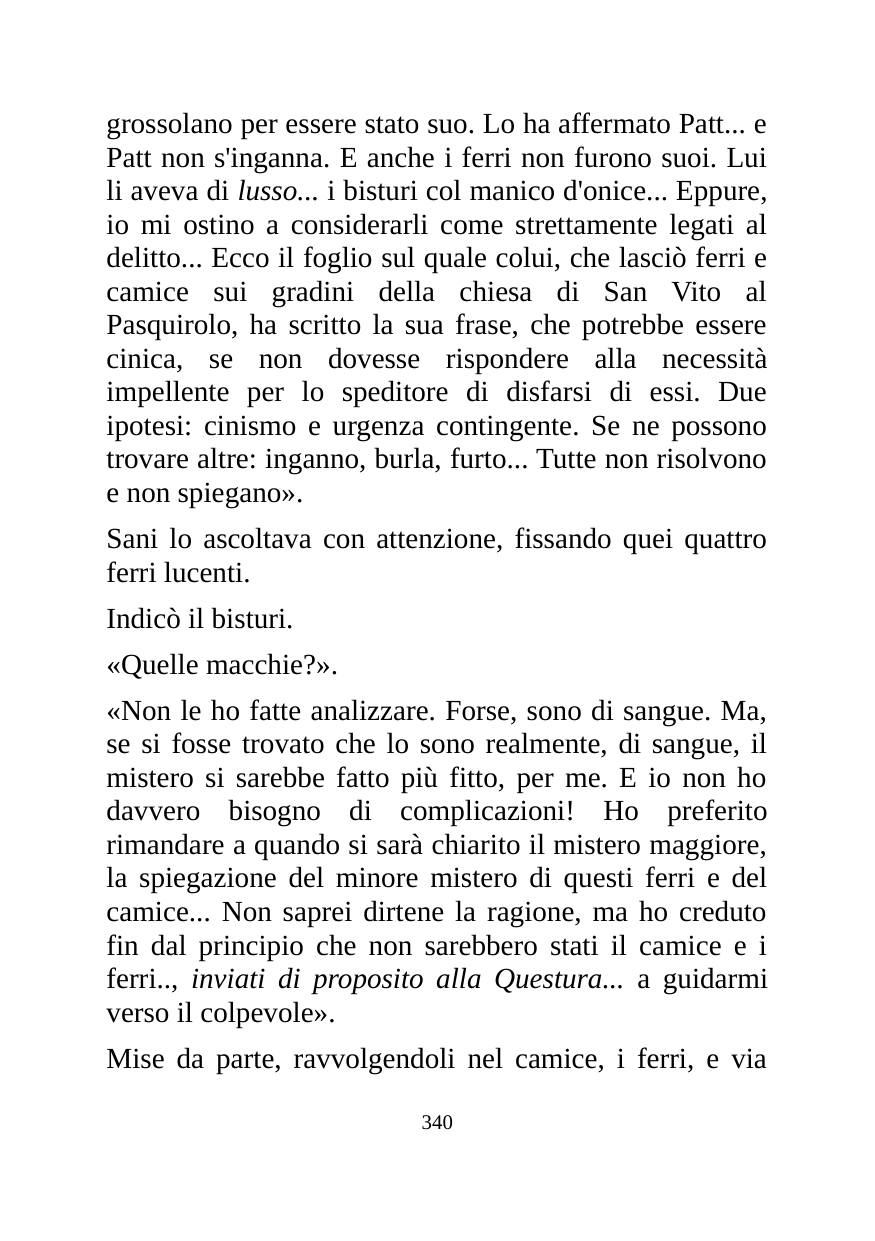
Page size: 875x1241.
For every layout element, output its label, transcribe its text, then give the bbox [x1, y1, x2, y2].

text grossolano per essere stato suo. Lo ha affermato Patt... e Patt non s'inganna. E anche i ferri non furono suoi. Lui li aveva di lusso... i bisturi col manico d'onice... Eppure, io mi ostino a considerarli come strettamente legati al delitto... Ecco il foglio sul quale colui, che lasciò ferri e camice sui gradini della chiesa di San Vito al Pasquirolo, ha scritto la sua frase, che potrebbe essere cinica, se non dovesse rispondere alla necessità impellente per lo speditore di disfarsi di essi. Due ipotesi: cinismo e urgenza contingente. Se ne possono trovare altre: inganno, burla, furto... Tutte non risolvono e non spiegano». [106, 106, 768, 509]
text Indicò il bisturi. [106, 601, 768, 634]
text Mise da parte, ravvolgendoli nel camice, i ferri, e via [106, 1041, 768, 1074]
text «Non le ho fatte analizzare. Forse, sono di sangue. Ma, se si fosse trovato che lo sono realmente, di sangue, il mistero si sarebbe fatto più fitto, per me. E io non ho davvero bisogno di complicazioni! Ho preferito rimandare a quando si sarà chiarito il mistero maggiore, la spiegazione del minore mistero di questi ferri e del camice... Non saprei dirtene la ragione, ma ho creduto fin dal principio che non sarebbero stati il camice e i ferri.., inviati di proposito alla Questura... a guidarmi verso il colpevole». [106, 693, 768, 1028]
text «Quelle macchie?». [106, 647, 768, 680]
text Sani lo ascoltava con attenzione, fissando quei quattro ferri lucenti. [106, 521, 768, 588]
